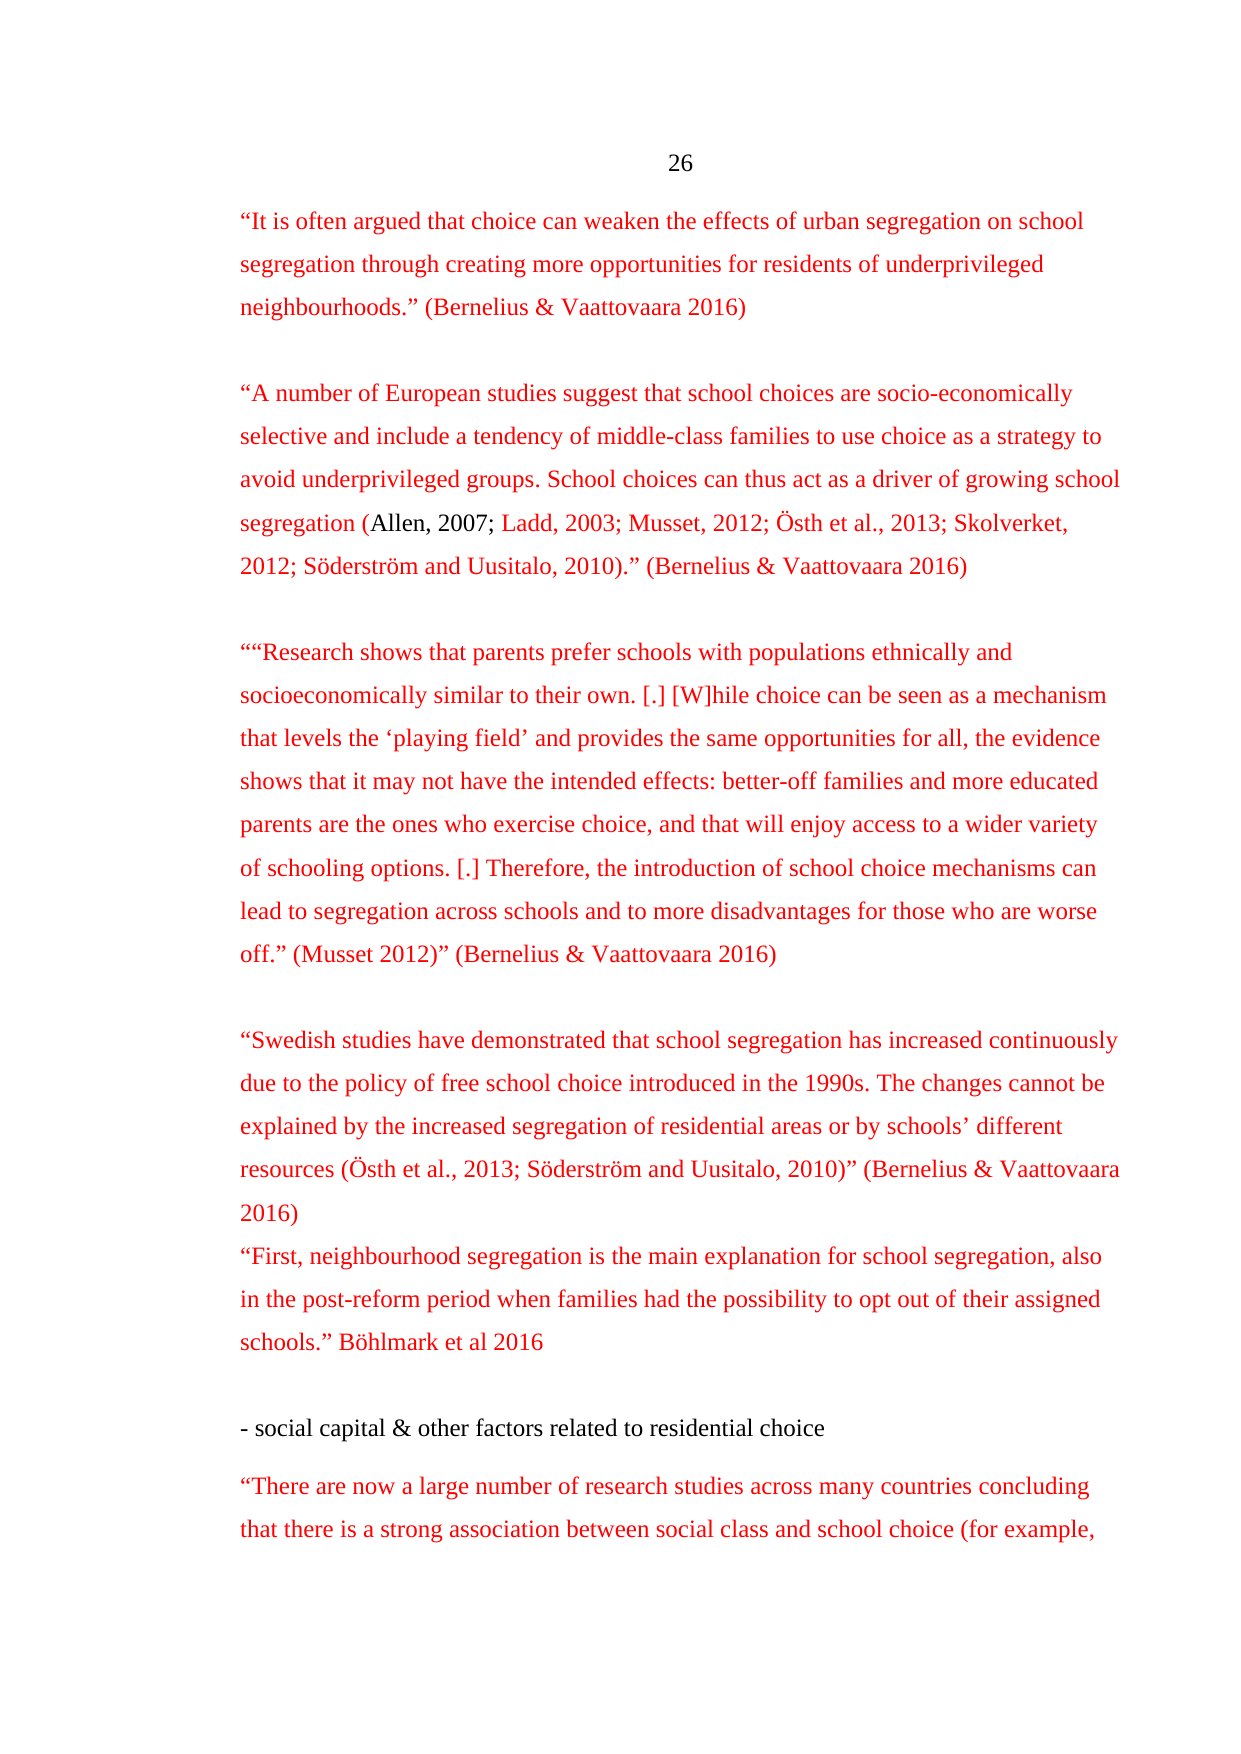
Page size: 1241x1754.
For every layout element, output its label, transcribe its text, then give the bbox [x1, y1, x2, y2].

text ““Research shows that parents prefer schools with populations ethnically and socioeconomically similar to their own. [.] [W]hile choice can be seen as a mechanism that levels the ‘playing field’ and provides the same opportunities for all, the evidence shows that it may not have the intended effects: better-off families and more educated parents are the ones who exercise choice, and that will enjoy access to a wider variety of schooling options. [.] Therefore, the introduction of school choice mechanisms can lead to segregation across schools and to more disadvantages for those who are worse off.” (Musset 2012)” (Bernelius & Vaattovaara 2016) [240, 637, 1121, 968]
text “It is often argued that choice can weaken the effects of urban segregation on school segregation through creating more opportunities for residents of underprivileged neighbourhoods.” (Bernelius & Vaattovaara 2016) [240, 206, 1121, 321]
text “Swedish studies have demonstrated that school segregation has increased continuously due to the policy of free school choice introduced in the 1990s. The changes cannot be explained by the increased segregation of residential areas or by schools’ different resources (Östh et al., 2013; Söderström and Uusitalo, 2010)” (Bernelius & Vaattovaara 2016) [240, 1025, 1121, 1226]
text “First, neighbourhood segregation is the main explanation for school segregation, also in the post-reform period when families had the possibility to opt out of their assigned schools.” Böhlmark et al 2016 [240, 1241, 1121, 1356]
text - social capital & other factors related to residential choice [240, 1370, 1121, 1442]
text “A number of European studies suggest that school choices are socio-economically selective and include a tendency of middle-class families to use choice as a strategy to avoid underprivileged groups. School choices can thus act as a driver of growing school segregation (Allen, 2007; Ladd, 2003; Musset, 2012; Östh et al., 2013; Skolverket, 2012; Söderström and Uusitalo, 2010).” (Bernelius & Vaattovaara 2016) [240, 378, 1121, 579]
text “There are now a large number of research studies across many countries concluding that there is a strong association between social class and school choice (for example, [240, 1471, 1121, 1543]
